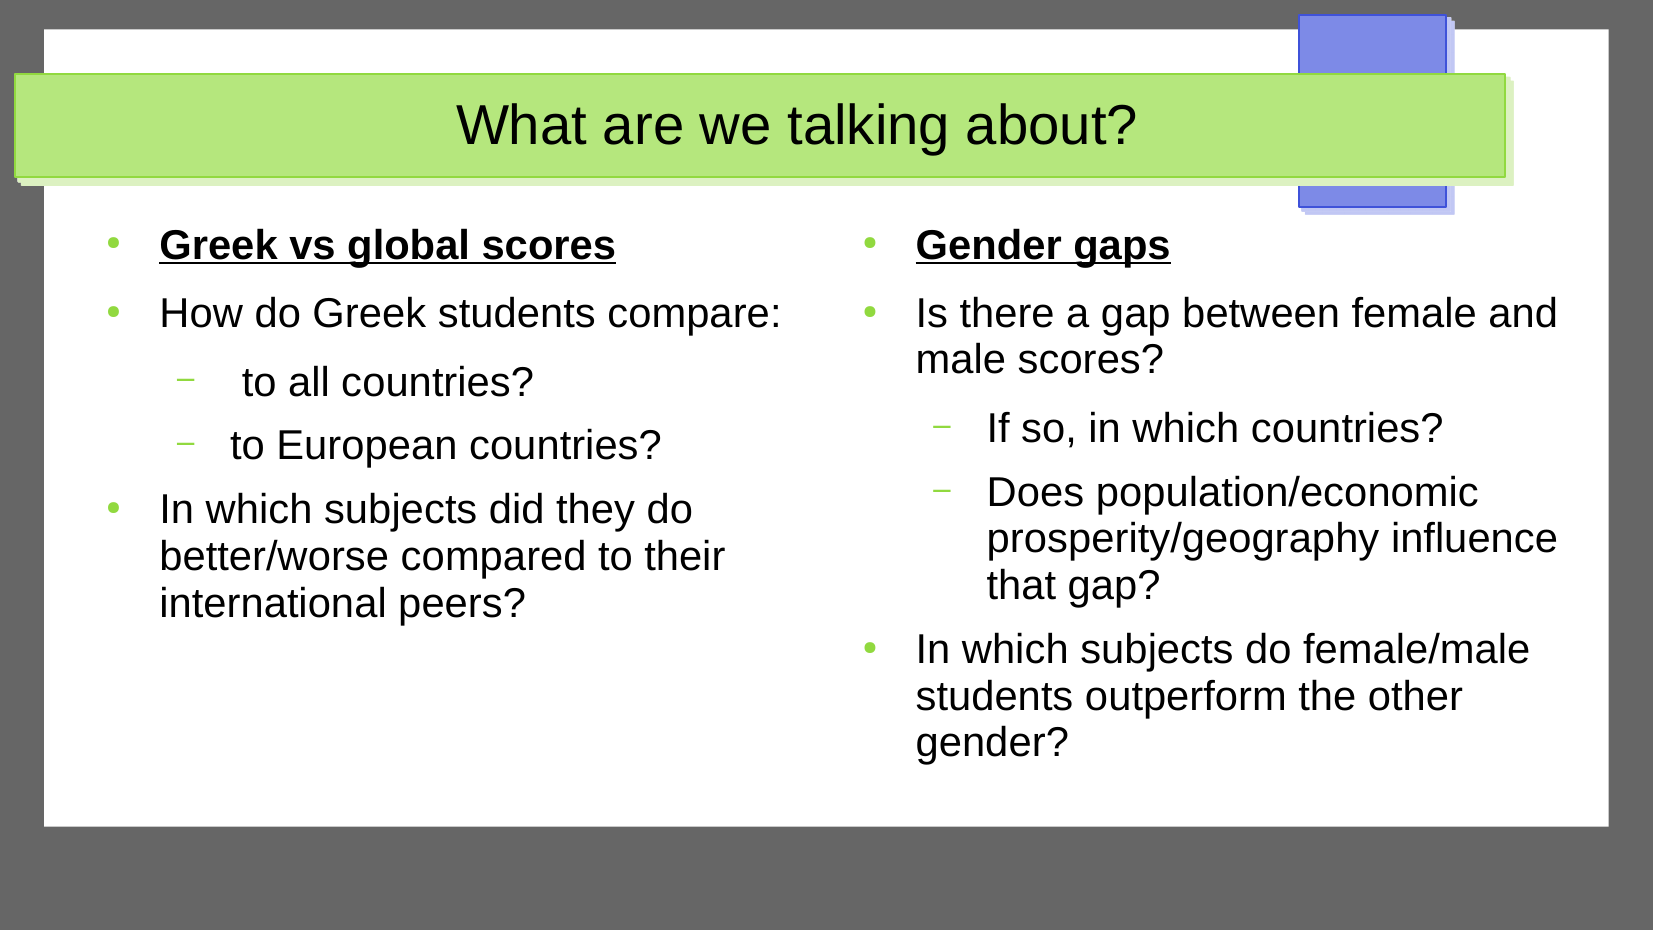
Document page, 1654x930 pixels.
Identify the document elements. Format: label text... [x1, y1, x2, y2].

list Gender gaps Is there a gap between female and male scores? If so, in which countries? Does population/economic prosperity/geography influence that gap? In which subjects do female/male students outperform the other gender? [844, 221, 1566, 812]
title What are we talking about? [88, 73, 1506, 178]
list Greek vs global scores How do Greek students compare: to all countries? to European countries? In which subjects did they do better/worse compared to their international peers? [88, 221, 809, 812]
